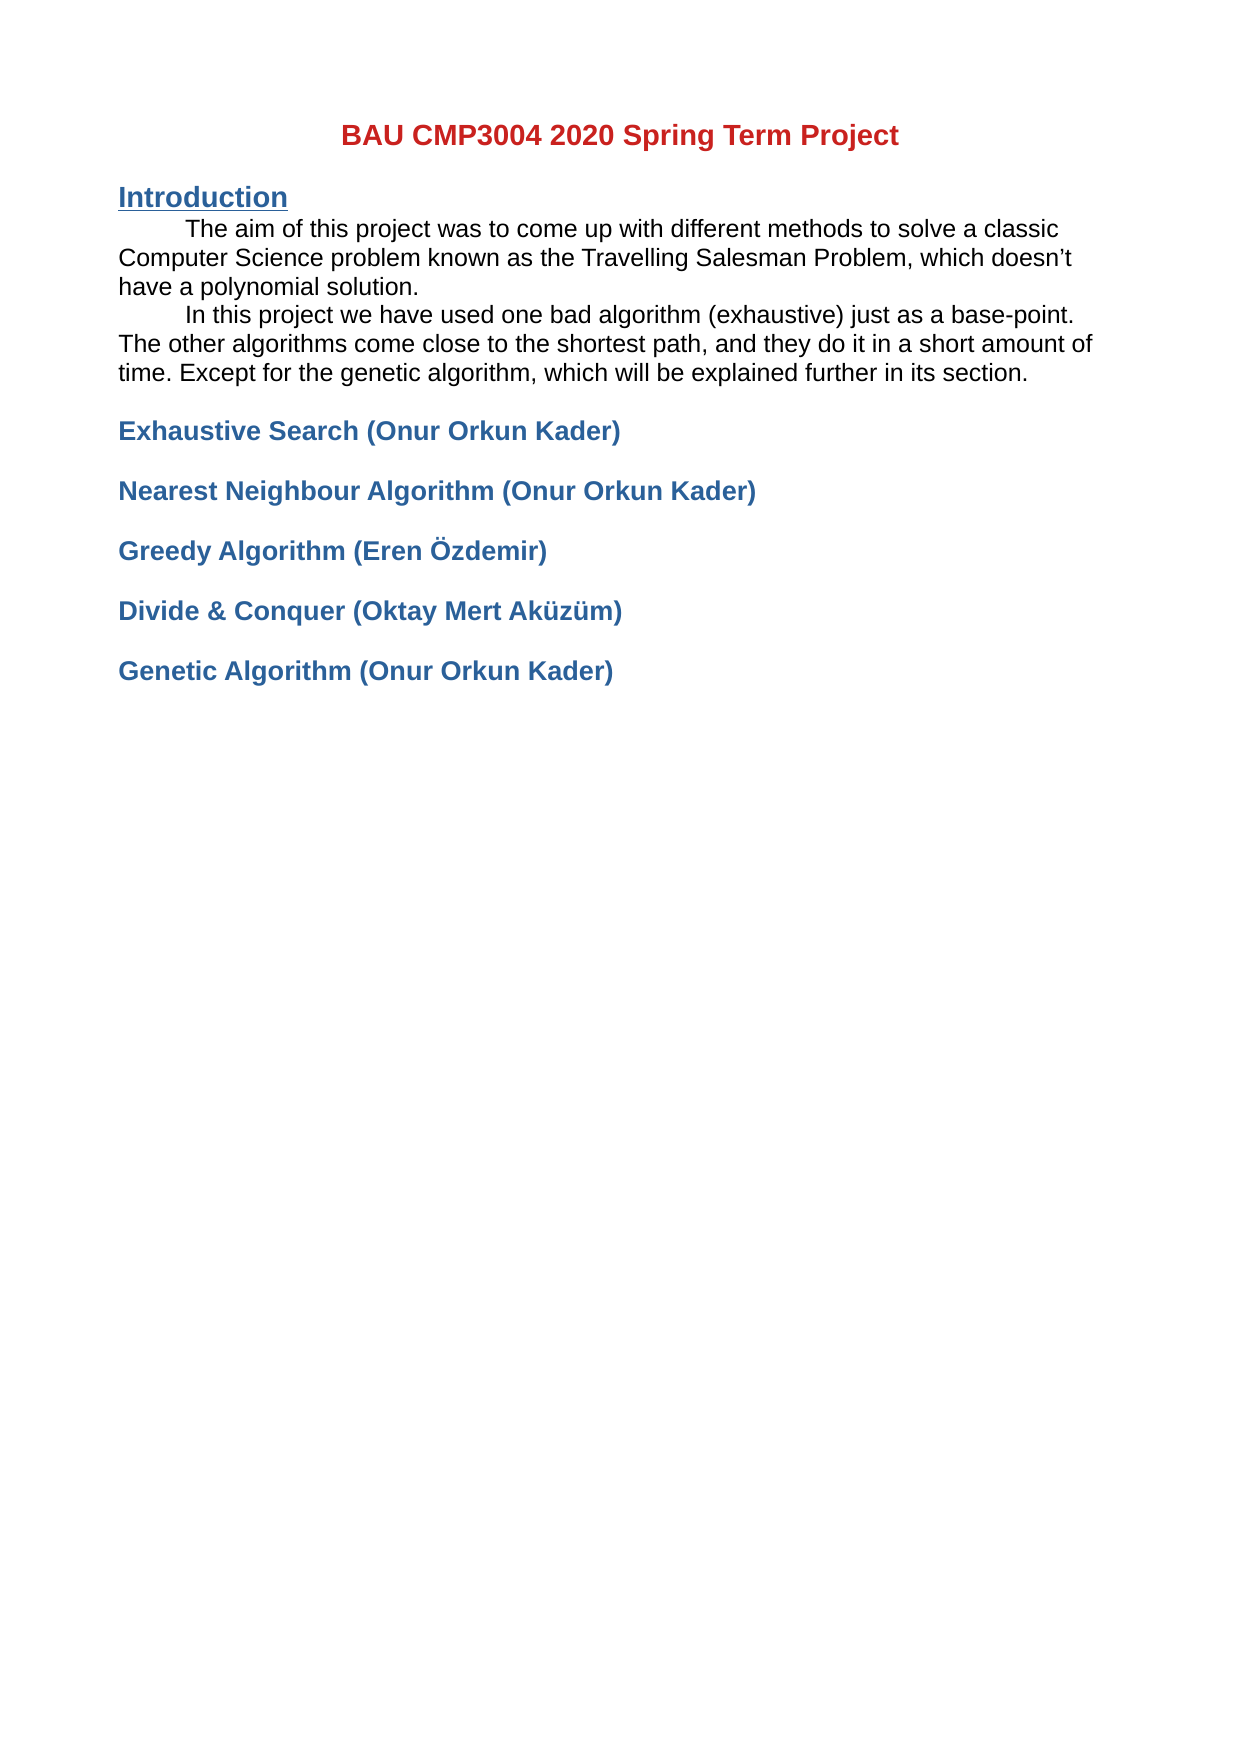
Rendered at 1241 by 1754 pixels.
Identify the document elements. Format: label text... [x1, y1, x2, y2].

text The aim of this project was to come up with different methods to solve a classic Computer Science problem known as the Travelling Salesman Problem, which doesn’t have a polynomial solution. [118, 214, 1122, 300]
text In this project we have used one bad algorithm (exhaustive) just as a base-point. The other algorithms come close to the shortest path, and they do it in a short amount of time. Except for the genetic algorithm, which will be explained further in its section. [118, 300, 1122, 386]
text Genetic Algorithm (Onur Orkun Kader) [118, 655, 1122, 686]
text BAU CMP3004 2020 Spring Term Project [118, 118, 1122, 152]
text Nearest Neighbour Algorithm (Onur Orkun Kader) [118, 475, 1122, 506]
text Exhaustive Search (Onur Orkun Kader) [118, 415, 1122, 446]
text Greedy Algorithm (Eren Özdemir) Divide & Conquer (Oktay Mert Aküzüm) [118, 535, 1122, 626]
text Introduction [118, 180, 1122, 214]
